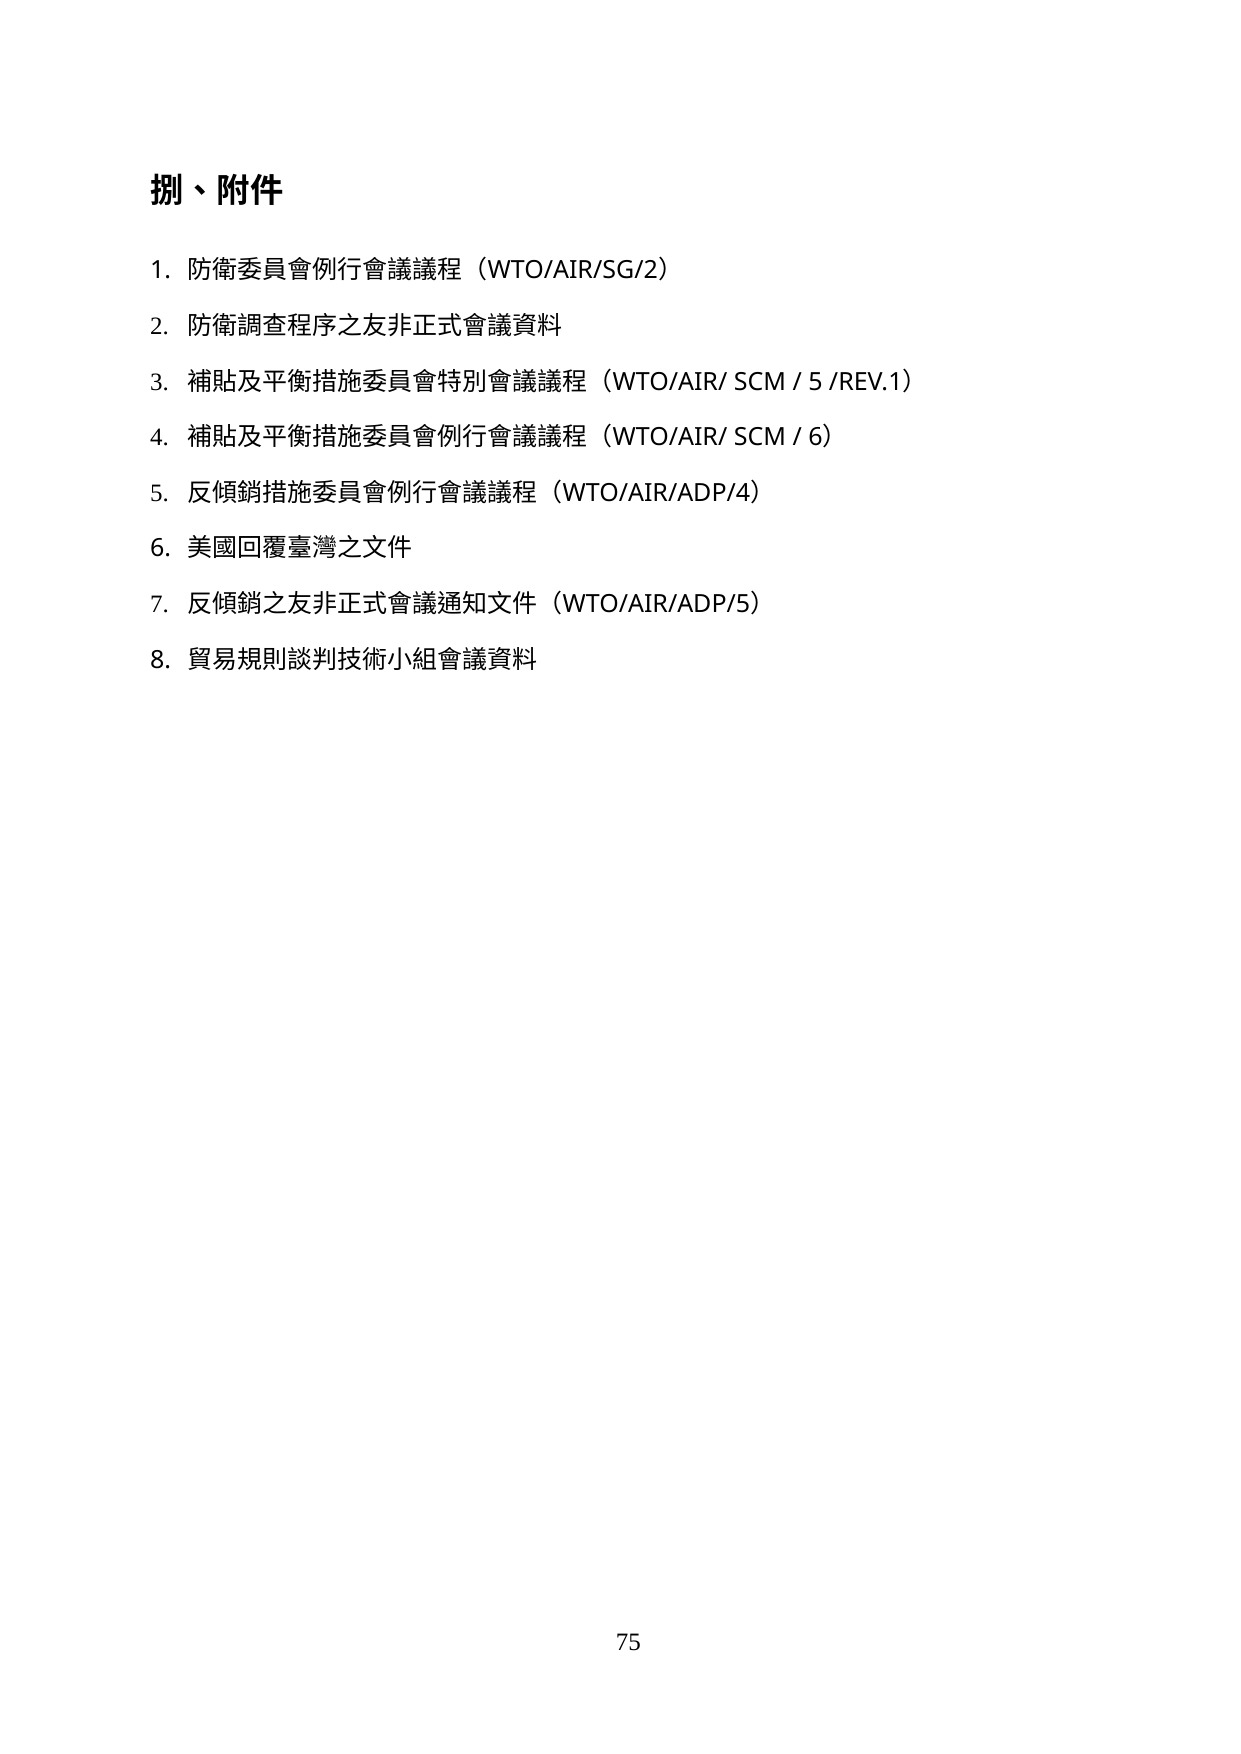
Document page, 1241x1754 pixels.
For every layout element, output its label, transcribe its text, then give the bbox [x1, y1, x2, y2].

list 美國回覆臺灣之文件 [150, 527, 1106, 565]
list 防衛委員會例行會議議程（WTO/AIR/SG/2） [150, 249, 1106, 287]
list 反傾銷措施委員會例行會議議程（WTO/AIR/ADP/4） [150, 472, 1106, 509]
list 防衛調查程序之友非正式會議資料 [150, 305, 1106, 342]
list 補貼及平衡措施委員會特別會議議程（WTO/AIR/ SCM / 5 /REV.1） [150, 360, 1106, 398]
list 反傾銷之友非正式會議通知文件（WTO/AIR/ADP/5） [150, 583, 1106, 620]
list 補貼及平衡措施委員會例行會議議程（WTO/AIR/ SCM / 6） [150, 416, 1106, 453]
text 捌、附件 [150, 150, 1106, 225]
list 貿易規則談判技術小組會議資料 [150, 638, 1106, 676]
